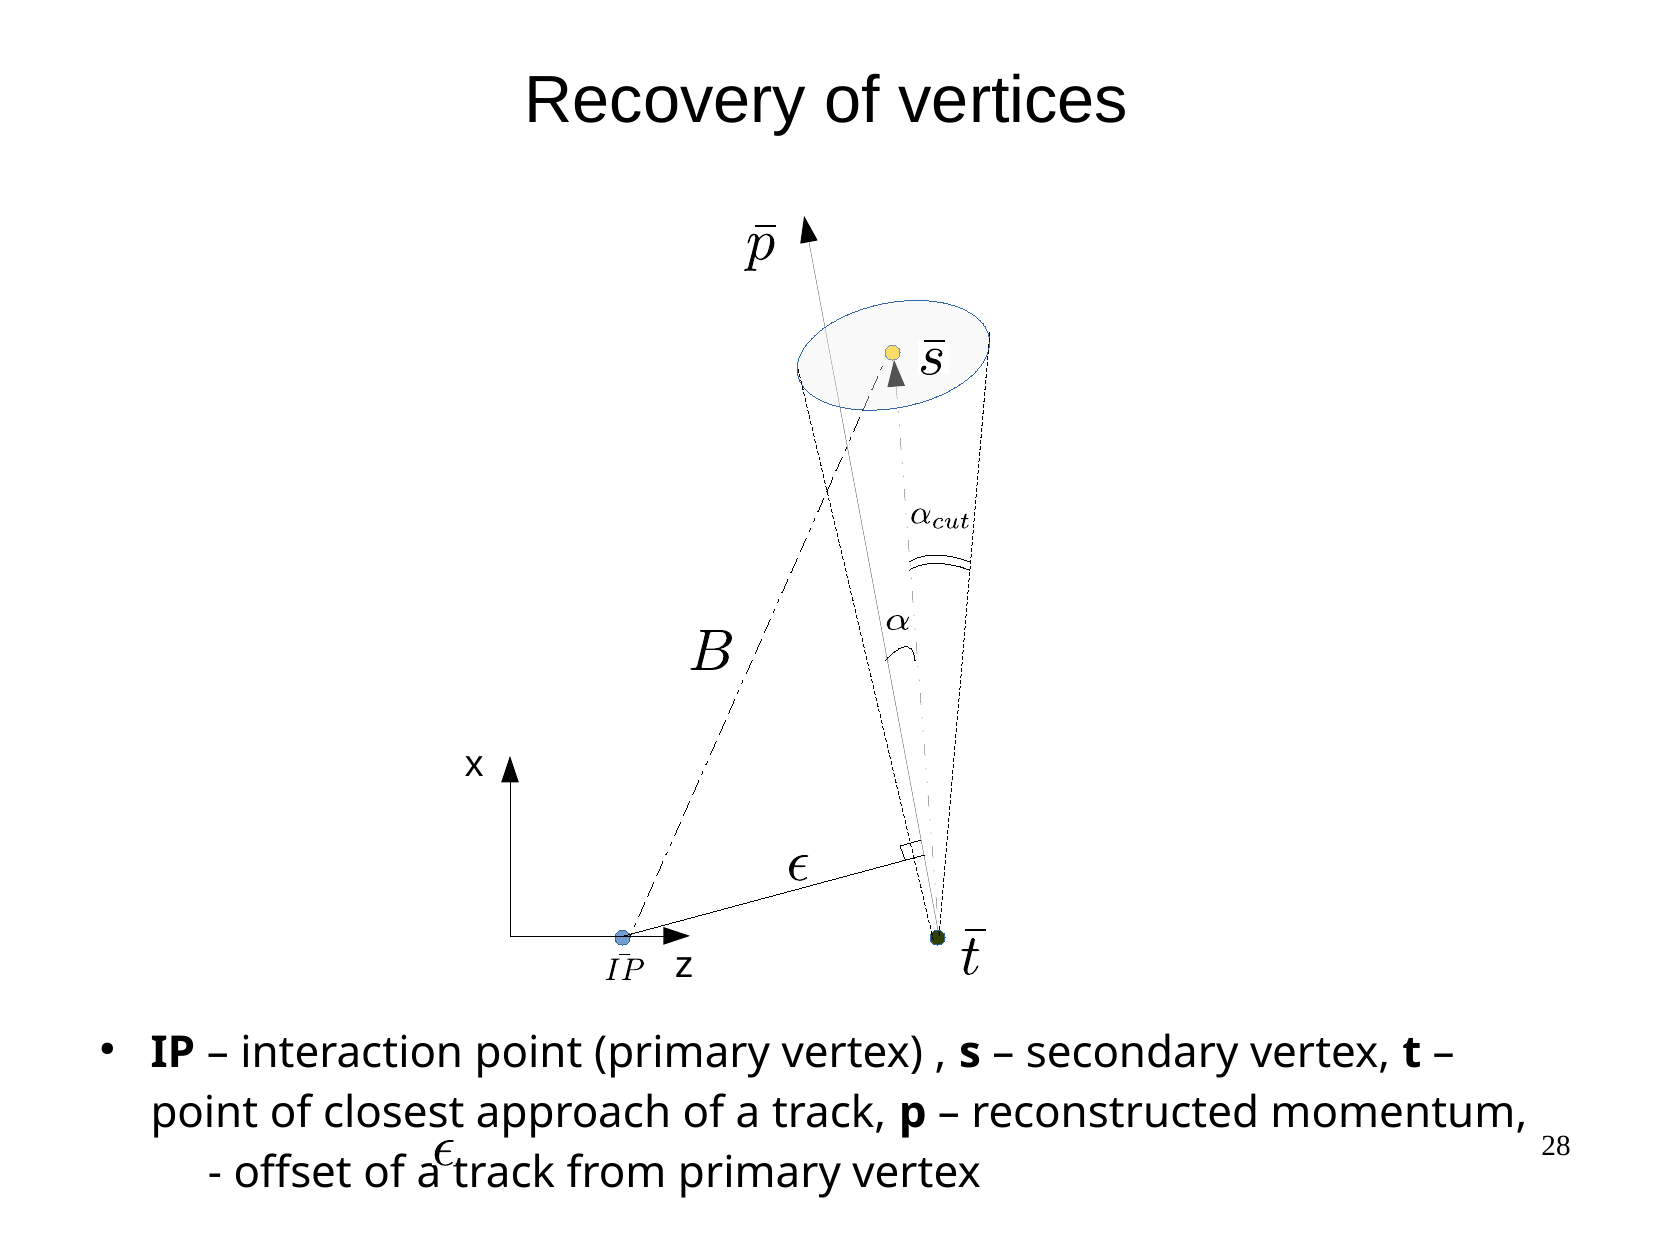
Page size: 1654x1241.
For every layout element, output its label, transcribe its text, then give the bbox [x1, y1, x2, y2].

text_box z [660, 935, 709, 993]
text_box [910, 508, 970, 529]
text_box [930, 930, 946, 946]
text_box [786, 855, 811, 881]
text_box [687, 630, 736, 670]
list IP – interaction point (primary vertex) , s – secondary vertex, t – point of closest approach of a track, p – reconstructed momentum, - offset of a track from primary vertex [82, 1020, 1531, 1201]
title Recovery of vertices [82, 46, 1571, 154]
text_box [604, 954, 646, 980]
text_box [431, 1140, 456, 1166]
text_box [960, 929, 991, 976]
text_box x [450, 735, 499, 792]
text_box [797, 300, 990, 411]
text_box [615, 930, 630, 936]
text_box [743, 225, 781, 271]
text_box [885, 615, 911, 631]
text_box [615, 937, 631, 946]
